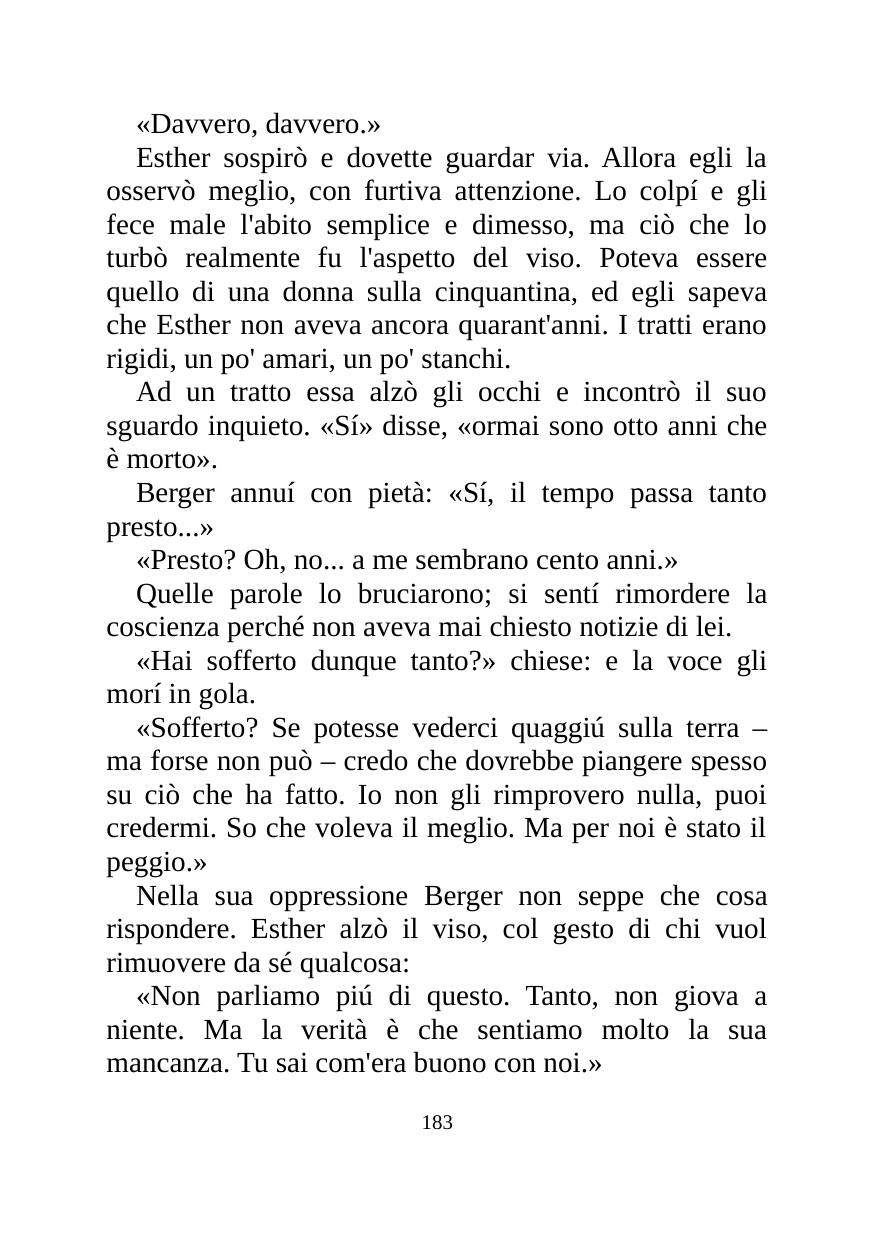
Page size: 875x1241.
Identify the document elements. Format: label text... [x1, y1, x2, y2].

text Quelle parole lo bruciarono; si sentí rimordere la coscienza perché non aveva mai chiesto notizie di lei. [106, 576, 768, 643]
text «Davvero, davvero.» [106, 106, 768, 140]
text «Presto? Oh, no... a me sembrano cento anni.» [106, 542, 768, 576]
text Esther sospirò e dovette guardar via. Allora egli la osservò meglio, con furtiva attenzione. Lo colpí e gli fece male l'abito semplice e dimesso, ma ciò che lo turbò realmente fu l'aspetto del viso. Poteva essere quello di una donna sulla cinquantina, ed egli sapeva che Esther non aveva ancora quarant'anni. I tratti erano rigidi, un po' amari, un po' stanchi. [106, 140, 768, 374]
text Berger annuí con pietà: «Sí, il tempo passa tanto presto...» [106, 475, 768, 542]
text «Non parliamo piú di questo. Tanto, non giova a niente. Ma la verità è che sentiamo molto la sua mancanza. Tu sai com'era buono con noi.» [106, 978, 768, 1079]
text Ad un tratto essa alzò gli occhi e incontrò il suo sguardo inquieto. «Sí» disse, «ormai sono otto anni che è morto». [106, 374, 768, 475]
text Nella sua oppressione Berger non seppe che cosa rispondere. Esther alzò il viso, col gesto di chi vuol rimuovere da sé qualcosa: [106, 878, 768, 978]
text «Sofferto? Se potesse vederci quaggiú sulla terra – ma forse non può – credo che dovrebbe piangere spesso su ciò che ha fatto. Io non gli rimprovero nulla, puoi credermi. So che voleva il meglio. Ma per noi è stato il peggio.» [106, 710, 768, 878]
text «Hai sofferto dunque tanto?» chiese: e la voce gli morí in gola. [106, 643, 768, 710]
